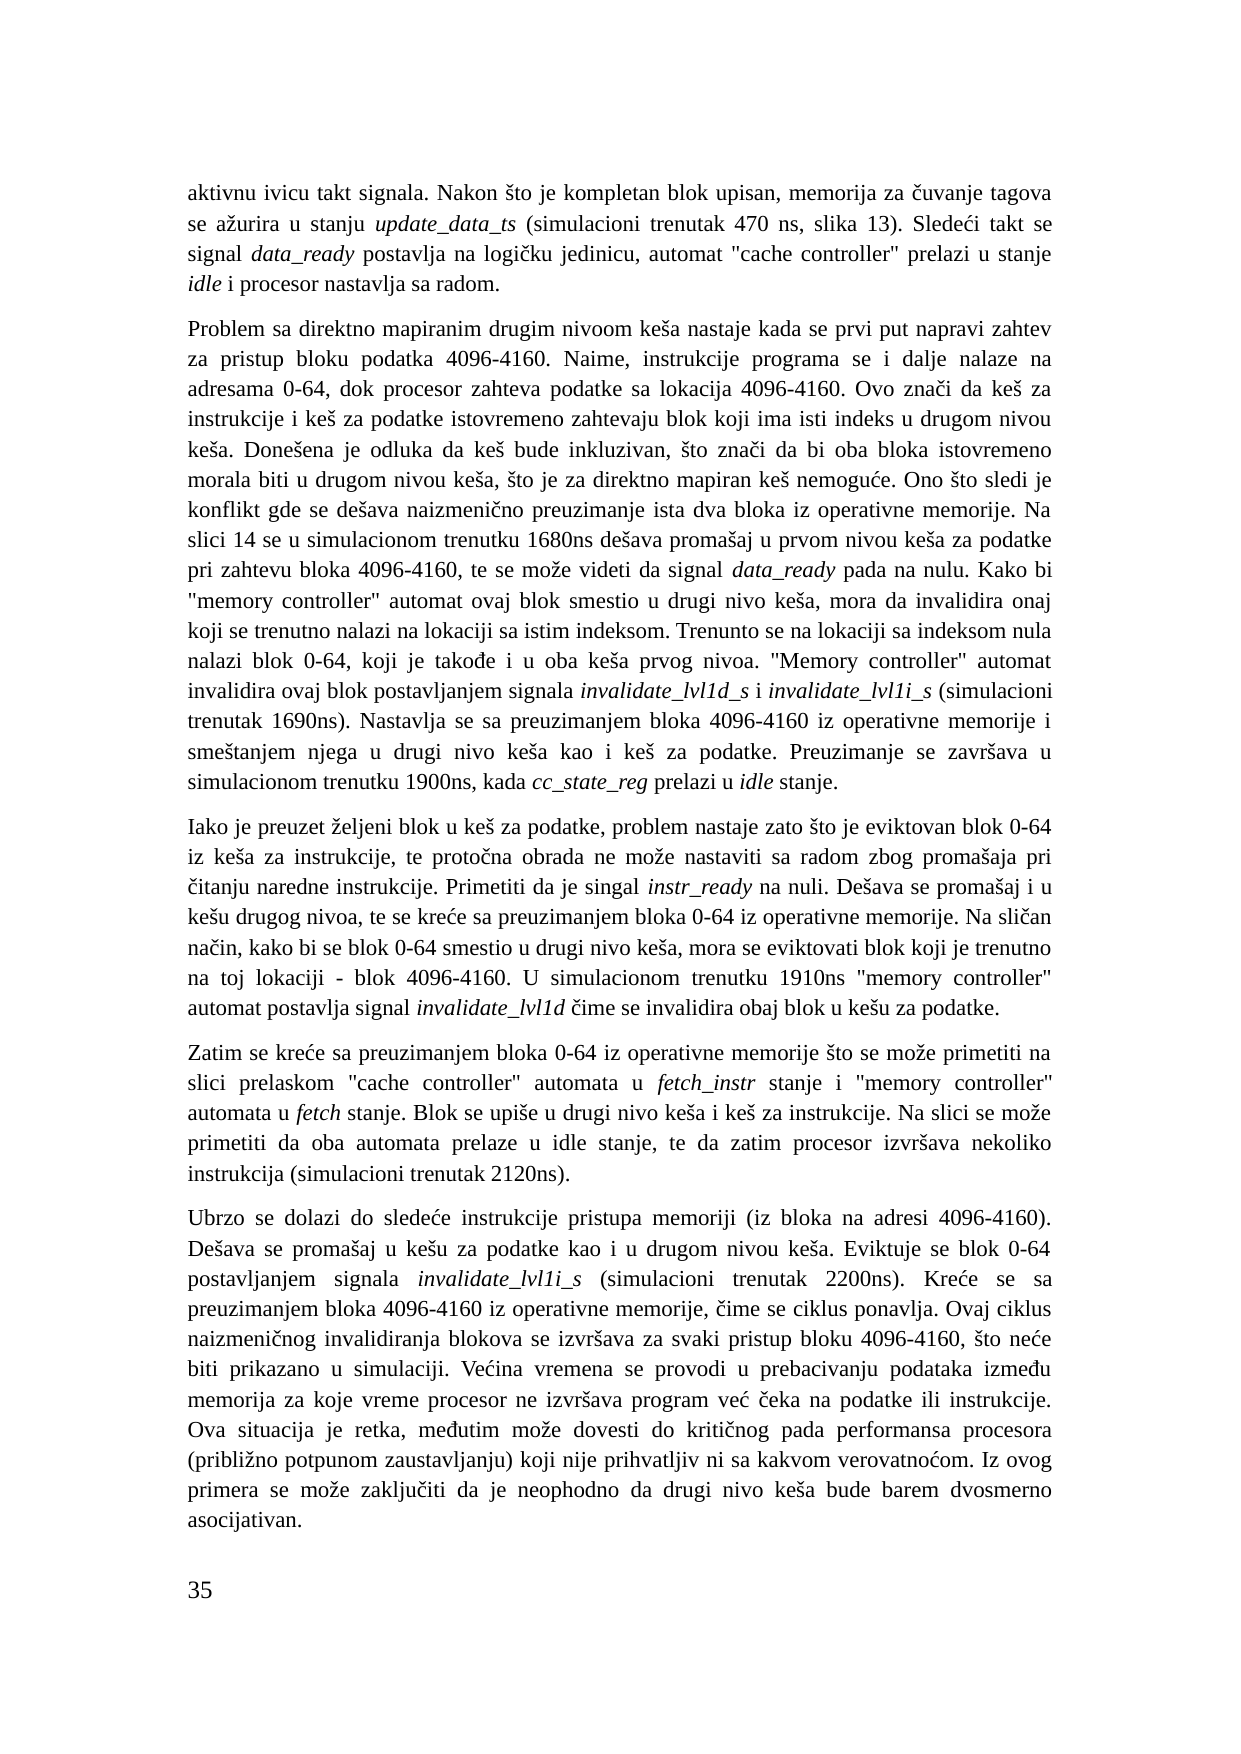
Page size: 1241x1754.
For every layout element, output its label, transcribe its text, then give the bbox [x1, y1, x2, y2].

text Zatim se kreće sa preuzimanjem bloka 0-64 iz operativne memorije što se može primetiti na slici prelaskom "cache controller" automata u fetch_instr stanje i "memory controller" automata u fetch stanje. Blok se upiše u drugi nivo keša i keš za instrukcije. Na slici se može primetiti da oba automata prelaze u idle stanje, te da zatim procesor izvršava nekoliko instrukcija (simulacioni trenutak 2120ns). [187, 1039, 1053, 1186]
text Iako je preuzet željeni blok u keš za podatke, problem nastaje zato što je eviktovan blok 0-64 iz keša za instrukcije, te protočna obrada ne može nastaviti sa radom zbog promašaja pri čitanju naredne instrukcije. Primetiti da je singal instr_ready na nuli. Dešava se promašaj i u kešu drugog nivoa, te se kreće sa preuzimanjem bloka 0-64 iz operativne memorije. Na sličan način, kako bi se blok 0-64 smestio u drugi nivo keša, mora se eviktovati blok koji je trenutno na toj lokaciji - blok 4096-4160. U simulacionom trenutku 1910ns "memory controller" automat postavlja signal invalidate_lvl1d čime se invalidira obaj blok u kešu za podatke. [187, 813, 1053, 1020]
text Problem sa direktno mapiranim drugim nivoom keša nastaje kada se prvi put napravi zahtev za pristup bloku podatka 4096-4160. Naime, instrukcije programa se i dalje nalaze na adresama 0-64, dok procesor zahteva podatke sa lokacija 4096-4160. Ovo znači da keš za instrukcije i keš za podatke istovremeno zahtevaju blok koji ima isti indeks u drugom nivou keša. Donešena je odluka da keš bude inkluzivan, što znači da bi oba bloka istovremeno morala biti u drugom nivou keša, što je za direktno mapiran keš nemoguće. Ono što sledi je konflikt gde se dešava naizmenično preuzimanje ista dva bloka iz operativne memorije. Na slici 14 se u simulacionom trenutku 1680ns dešava promašaj u prvom nivou keša za podatke pri zahtevu bloka 4096-4160, te se može videti da signal data_ready pada na nulu. Kako bi "memory controller" automat ovaj blok smestio u drugi nivo keša, mora da invalidira onaj koji se trenutno nalazi na lokaciji sa istim indeksom. Trenunto se na lokaciji sa indeksom nula nalazi blok 0-64, koji je takođe i u oba keša prvog nivoa. "Memory controller" automat invalidira ovaj blok postavljanjem signala invalidate_lvl1d_s i invalidate_lvl1i_s (simulacioni trenutak 1690ns). Nastavlja se sa preuzimanjem bloka 4096-4160 iz operativne memorije i smeštanjem njega u drugi nivo keša kao i keš za podatke. Preuzimanje se završava u simulacionom trenutku 1900ns, kada cc_state_reg prelazi u idle stanje. [187, 315, 1053, 794]
text aktivnu ivicu takt signala. Nakon što je kompletan blok upisan, memorija za čuvanje tagova se ažurira u stanju update_data_ts (simulacioni trenutak 470 ns, slika 13). Sledeći takt se signal data_ready postavlja na logičku jedinicu, automat "cache controller" prelazi u stanje idle i procesor nastavlja sa radom. [187, 179, 1053, 296]
text Ubrzo se dolazi do sledeće instrukcije pristupa memoriji (iz bloka na adresi 4096-4160). Dešava se promašaj u kešu za podatke kao i u drugom nivou keša. Eviktuje se blok 0-64 postavljanjem signala invalidate_lvl1i_s (simulacioni trenutak 2200ns). Kreće se sa preuzimanjem bloka 4096-4160 iz operativne memorije, čime se ciklus ponavlja. Ovaj ciklus naizmeničnog invalidiranja blokova se izvršava za svaki pristup bloku 4096-4160, što neće biti prikazano u simulaciji. Većina vremena se provodi u prebacivanju podataka između memorija za koje vreme procesor ne izvršava program već čeka na podatke ili instrukcije. Ova situacija je retka, međutim može dovesti do kritičnog pada performansa procesora (približno potpunom zaustavljanju) koji nije prihvatljiv ni sa kakvom verovatnoćom. Iz ovog primera se može zaključiti da je neophodno da drugi nivo keša bude barem dvosmerno asocijativan. [187, 1204, 1053, 1533]
